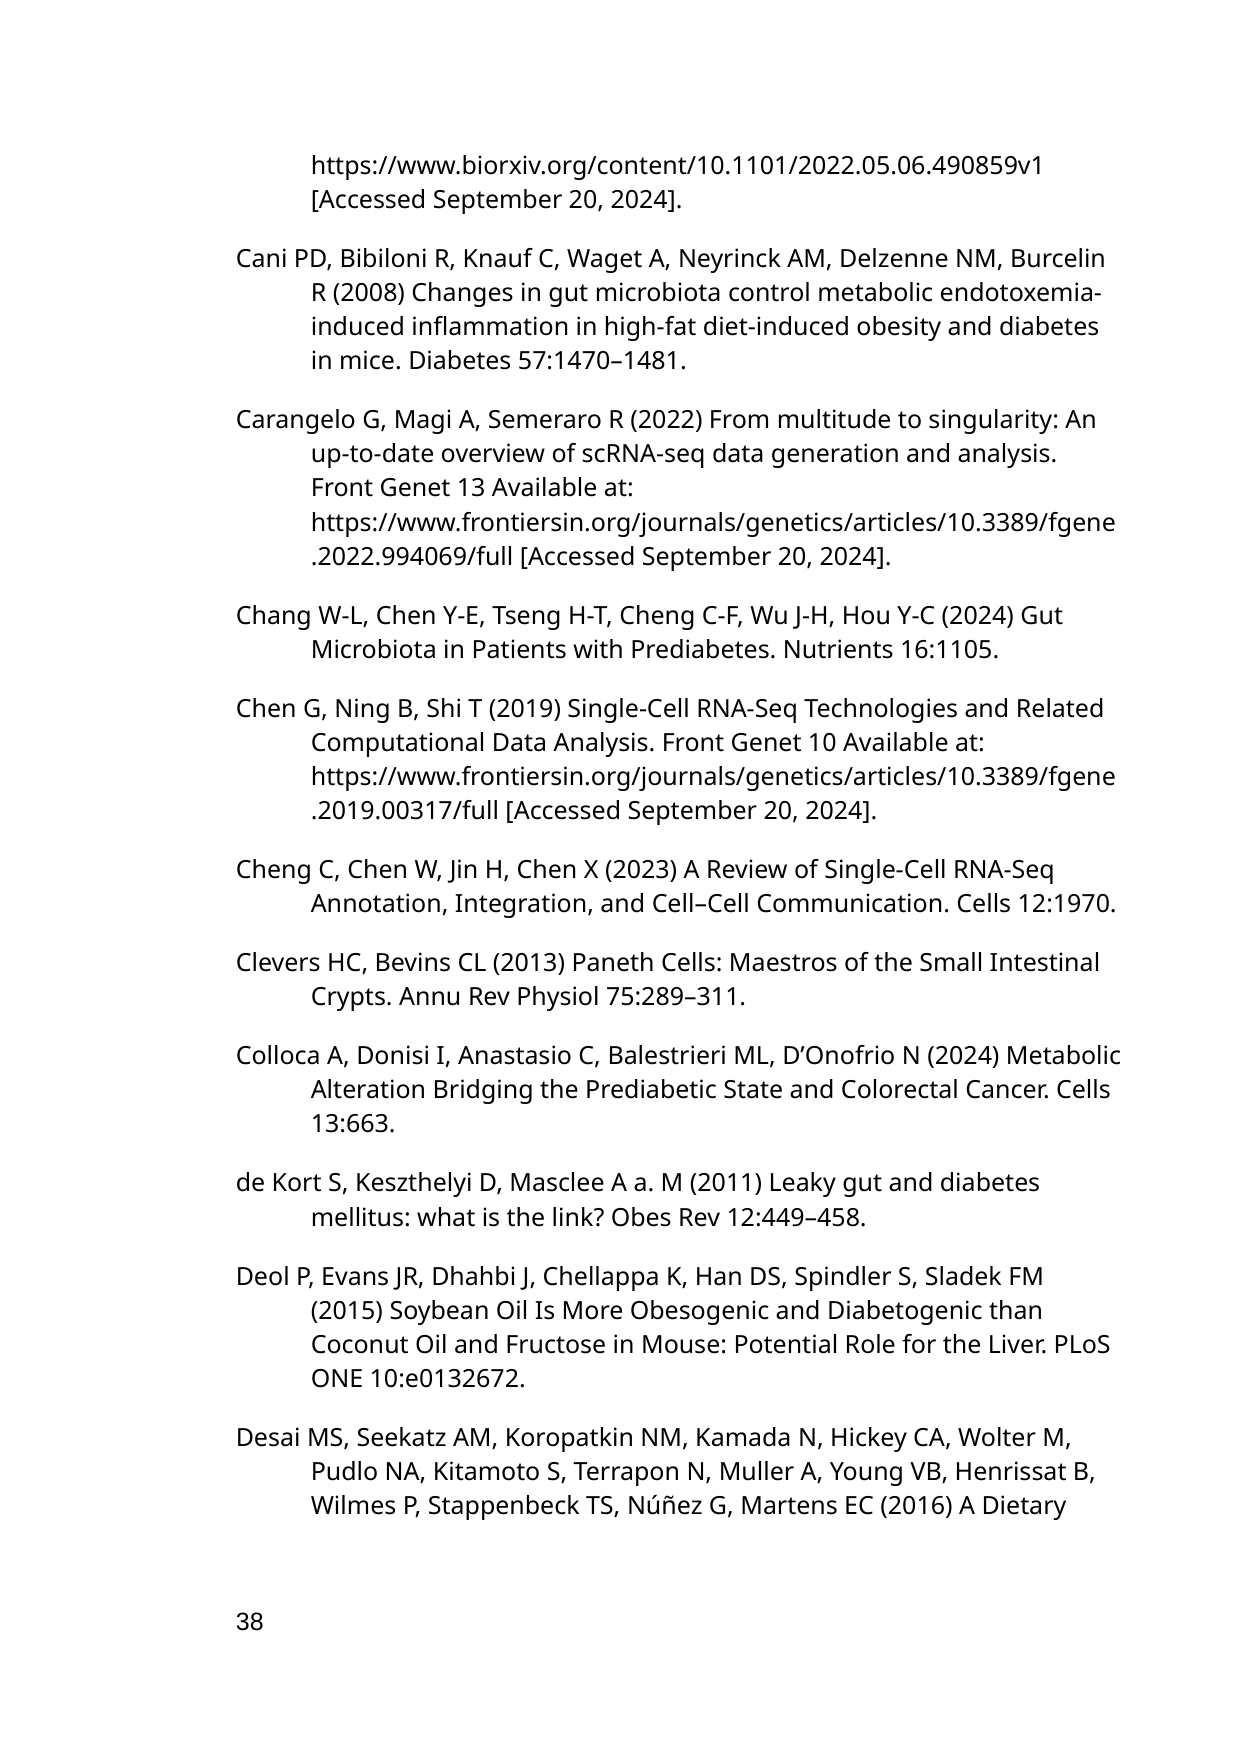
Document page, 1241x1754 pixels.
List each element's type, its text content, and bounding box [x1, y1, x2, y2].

text Colloca A, Donisi I, Anastasio C, Balestrieri ML, D’Onofrio N (2024) Metabolic Alteration Bridging the Prediabetic State and Colorectal Cancer. Cells 13:663. [236, 1038, 1122, 1140]
text de Kort S, Keszthelyi D, Masclee A a. M (2011) Leaky gut and diabetes mellitus: what is the link? Obes Rev 12:449–458. [236, 1165, 1122, 1233]
text Cheng C, Chen W, Jin H, Chen X (2023) A Review of Single-Cell RNA-Seq Annotation, Integration, and Cell–Cell Communication. Cells 12:1970. [236, 852, 1122, 920]
text Desai MS, Seekatz AM, Koropatkin NM, Kamada N, Hickey CA, Wolter M, Pudlo NA, Kitamoto S, Terrapon N, Muller A, Young VB, Henrissat B, Wilmes P, Stappenbeck TS, Núñez G, Martens EC (2016) A Dietary [236, 1419, 1122, 1522]
text Deol P, Evans JR, Dhahbi J, Chellappa K, Han DS, Spindler S, Sladek FM (2015) Soybean Oil Is More Obesogenic and Diabetogenic than Coconut Oil and Fructose in Mouse: Potential Role for the Liver. PLoS ONE 10:e0132672. [236, 1258, 1122, 1394]
text Carangelo G, Magi A, Semeraro R (2022) From multitude to singularity: An up-to-date overview of scRNA-seq data generation and analysis. Front Genet 13 Available at: https://www.frontiersin.org/journals/genetics/articles/10.3389/fgene.2022.994069/full [Accessed September 20, 2024]. [236, 402, 1122, 572]
text https://www.biorxiv.org/content/10.1101/2022.05.06.490859v1 [Accessed September 20, 2024]. [236, 148, 1122, 216]
text Chen G, Ning B, Shi T (2019) Single-Cell RNA-Seq Technologies and Related Computational Data Analysis. Front Genet 10 Available at: https://www.frontiersin.org/journals/genetics/articles/10.3389/fgene.2019.00317/full [Accessed September 20, 2024]. [236, 690, 1122, 827]
text Clevers HC, Bevins CL (2013) Paneth Cells: Maestros of the Small Intestinal Crypts. Annu Rev Physiol 75:289–311. [236, 945, 1122, 1013]
text Chang W-L, Chen Y-E, Tseng H-T, Cheng C-F, Wu J-H, Hou Y-C (2024) Gut Microbiota in Patients with Prediabetes. Nutrients 16:1105. [236, 597, 1122, 665]
text Cani PD, Bibiloni R, Knauf C, Waget A, Neyrinck AM, Delzenne NM, Burcelin R (2008) Changes in gut microbiota control metabolic endotoxemia-induced inflammation in high-fat diet-induced obesity and diabetes in mice. Diabetes 57:1470–1481. [236, 241, 1122, 377]
